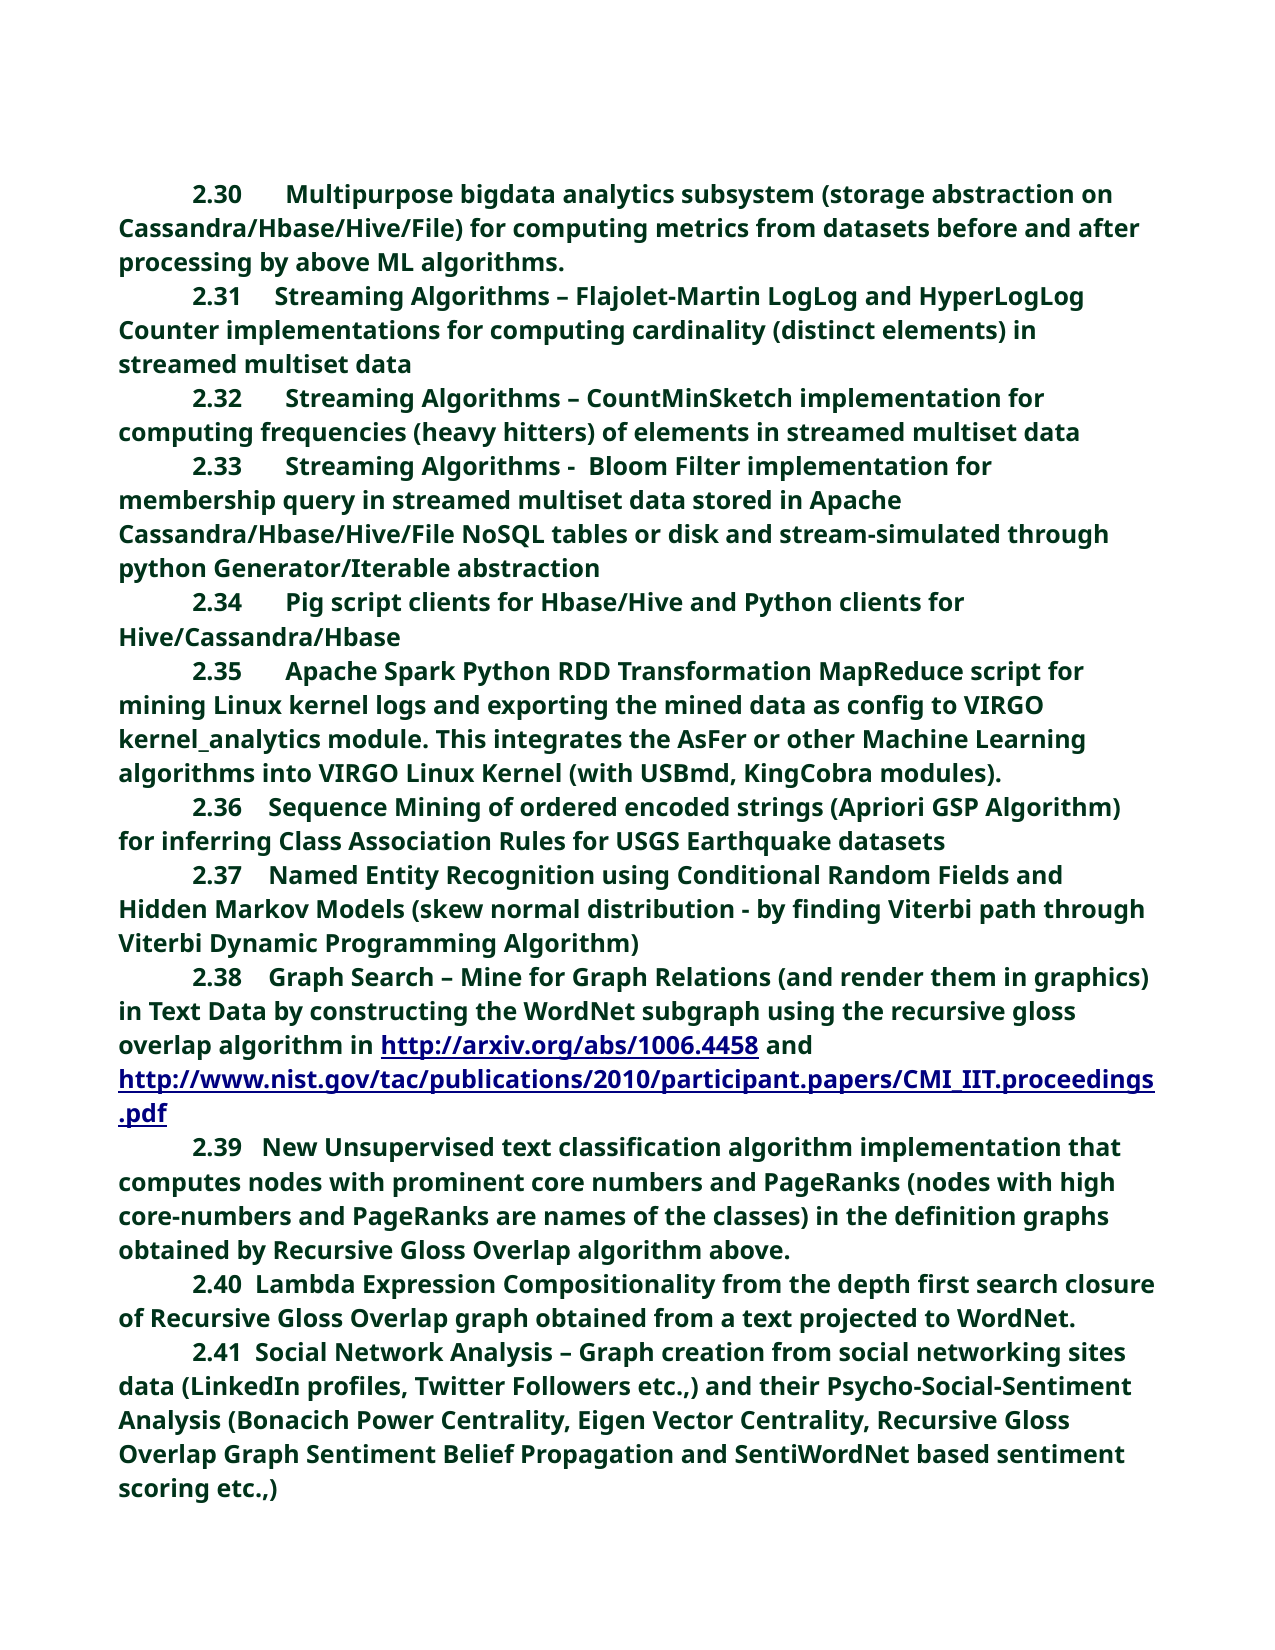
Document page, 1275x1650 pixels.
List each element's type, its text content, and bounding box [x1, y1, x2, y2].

text 2.35 Apache Spark Python RDD Transformation MapReduce script for mining Linux kernel logs and exporting the mined data as config to VIRGO kernel_analytics module. This integrates the AsFer or other Machine Learning algorithms into VIRGO Linux Kernel (with USBmd, KingCobra modules). [118, 653, 1157, 789]
text 2.40 Lambda Expression Compositionality from the depth first search closure of Recursive Gloss Overlap graph obtained from a text projected to WordNet. [118, 1266, 1157, 1334]
text 2.37 Named Entity Recognition using Conditional Random Fields and Hidden Markov Models (skew normal distribution - by finding Viterbi path through Viterbi Dynamic Programming Algorithm) [118, 858, 1157, 960]
text 2.33 Streaming Algorithms - Bloom Filter implementation for membership query in streamed multiset data stored in Apache Cassandra/Hbase/Hive/File NoSQL tables or disk and stream-simulated through python Generator/Iterable abstraction [118, 449, 1157, 585]
text 2.32 Streaming Algorithms – CountMinSketch implementation for computing frequencies (heavy hitters) of elements in streamed multiset data [118, 381, 1157, 449]
text 2.39 New Unsupervised text classification algorithm implementation that computes nodes with prominent core numbers and PageRanks (nodes with high core-numbers and PageRanks are names of the classes) in the definition graphs obtained by Recursive Gloss Overlap algorithm above. [118, 1130, 1157, 1266]
text 2.31 Streaming Algorithms – Flajolet-Martin LogLog and HyperLogLog Counter implementations for computing cardinality (distinct elements) in streamed multiset data [118, 278, 1157, 381]
text 2.38 Graph Search – Mine for Graph Relations (and render them in graphics) in Text Data by constructing the WordNet subgraph using the recursive gloss overlap algorithm in http://arxiv.org/abs/1006.4458 and http://www.nist.gov/tac/publications/2010/participant.papers/CMI_IIT.proceedings.pdf [118, 960, 1157, 1130]
text 2.41 Social Network Analysis – Graph creation from social networking sites data (LinkedIn profiles, Twitter Followers etc.,) and their Psycho-Social-Sentiment Analysis (Bonacich Power Centrality, Eigen Vector Centrality, Recursive Gloss Overlap Graph Sentiment Belief Propagation and SentiWordNet based sentiment scoring etc.,) [118, 1334, 1157, 1505]
text 2.36 Sequence Mining of ordered encoded strings (Apriori GSP Algorithm) for inferring Class Association Rules for USGS Earthquake datasets [118, 789, 1157, 858]
text 2.34 Pig script clients for Hbase/Hive and Python clients for Hive/Cassandra/Hbase [118, 585, 1157, 653]
text 2.30 Multipurpose bigdata analytics subsystem (storage abstraction on Cassandra/Hbase/Hive/File) for computing metrics from datasets before and after processing by above ML algorithms. [118, 176, 1157, 278]
